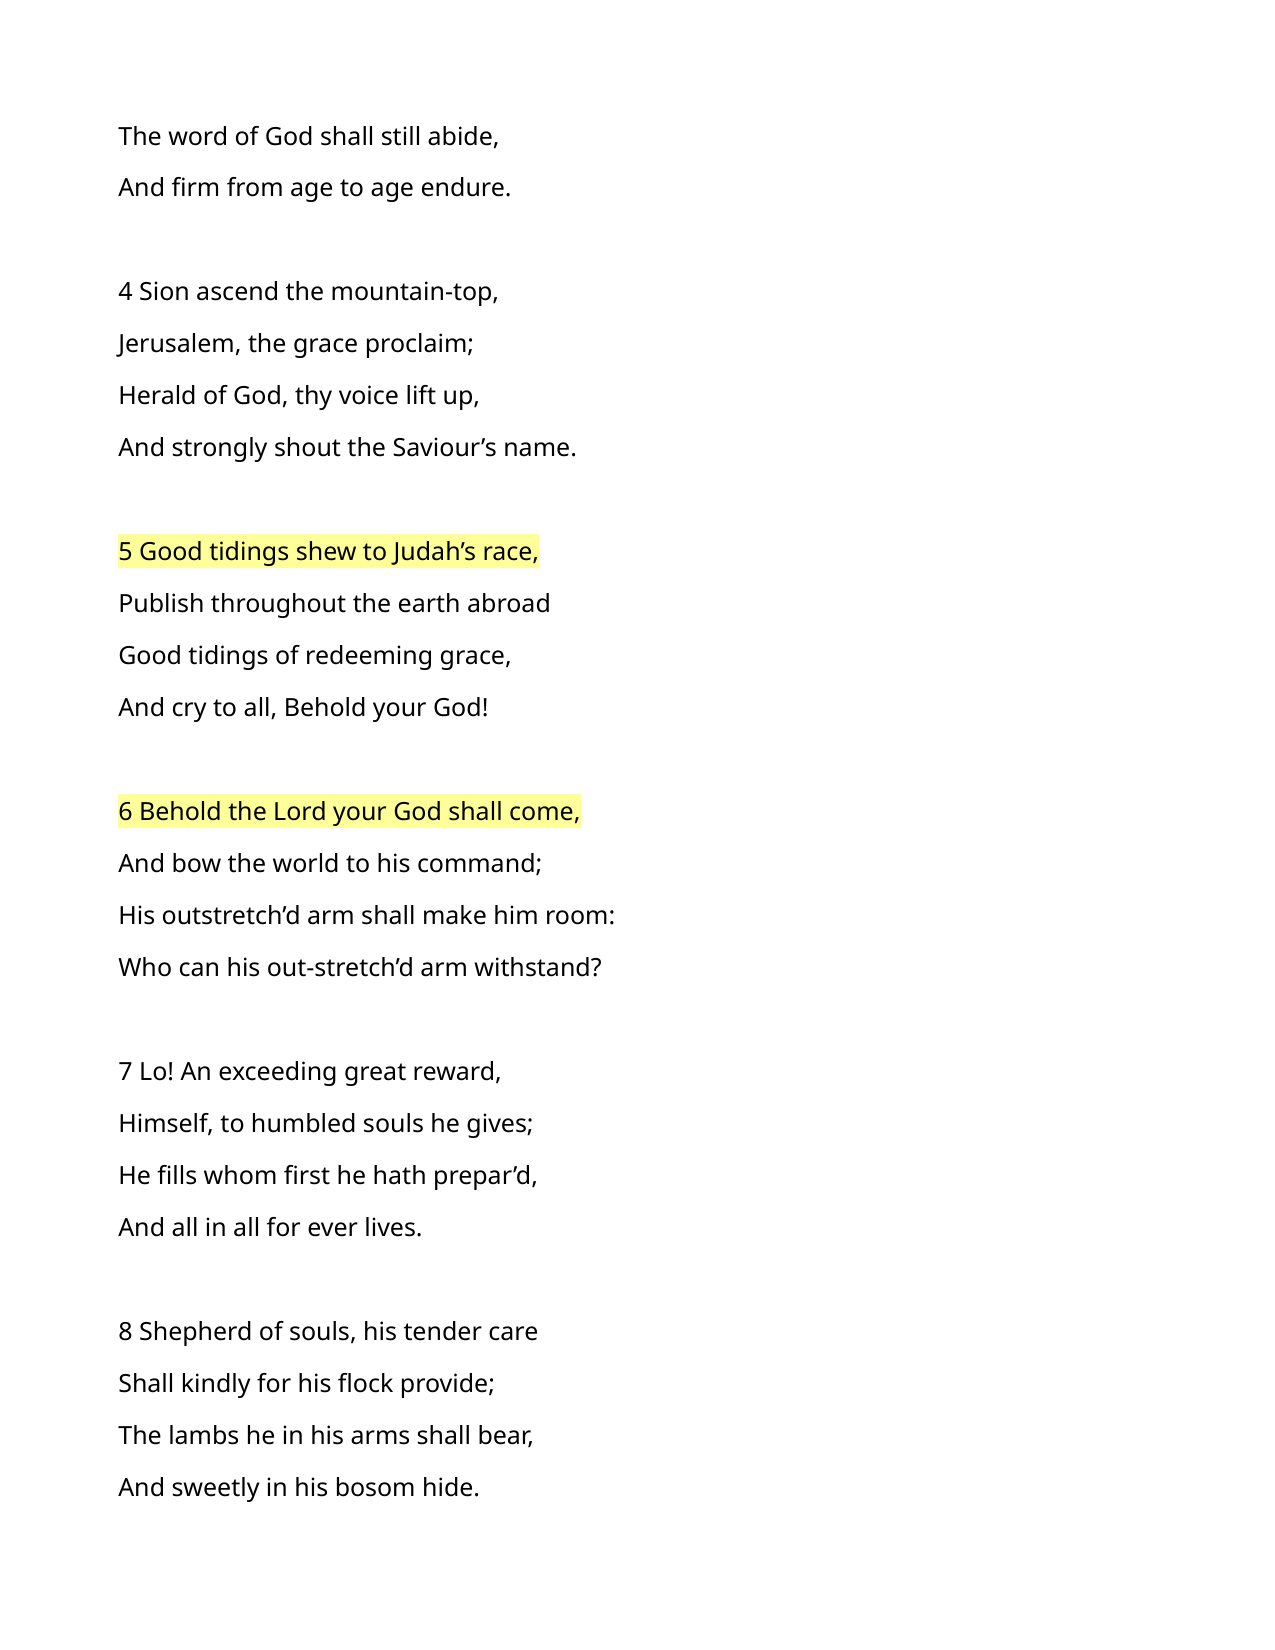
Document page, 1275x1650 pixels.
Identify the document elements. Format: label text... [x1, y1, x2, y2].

text And cry to all, Behold your God! [118, 690, 1157, 724]
text And firm from age to age endure. [118, 170, 1157, 204]
text Jerusalem, the grace proclaim; [118, 326, 1157, 360]
text His outstretch’d arm shall make him room: [118, 898, 1157, 932]
text Good tidings of redeeming grace, [118, 638, 1157, 672]
text And all in all for ever lives. [118, 1210, 1157, 1244]
text The lambs he in his arms shall bear, [118, 1418, 1157, 1452]
text 6 Behold the Lord your God shall come, [118, 794, 1157, 828]
text 4 Sion ascend the mountain-top, [118, 274, 1157, 308]
text Shall kindly for his flock provide; [118, 1366, 1157, 1400]
text Himself, to humbled souls he gives; [118, 1106, 1157, 1140]
text 5 Good tidings shew to Judah’s race, [118, 534, 1157, 568]
text Publish throughout the earth abroad [118, 586, 1157, 620]
text He fills whom first he hath prepar’d, [118, 1158, 1157, 1192]
text And bow the world to his command; [118, 846, 1157, 880]
text The word of God shall still abide, [118, 118, 1157, 152]
text Herald of God, thy voice lift up, [118, 378, 1157, 412]
text And strongly shout the Saviour’s name. [118, 430, 1157, 464]
text And sweetly in his bosom hide. [118, 1469, 1157, 1504]
text Who can his out-stretch’d arm withstand? [118, 950, 1157, 984]
text 8 Shepherd of souls, his tender care [118, 1314, 1157, 1348]
text 7 Lo! An exceeding great reward, [118, 1054, 1157, 1088]
